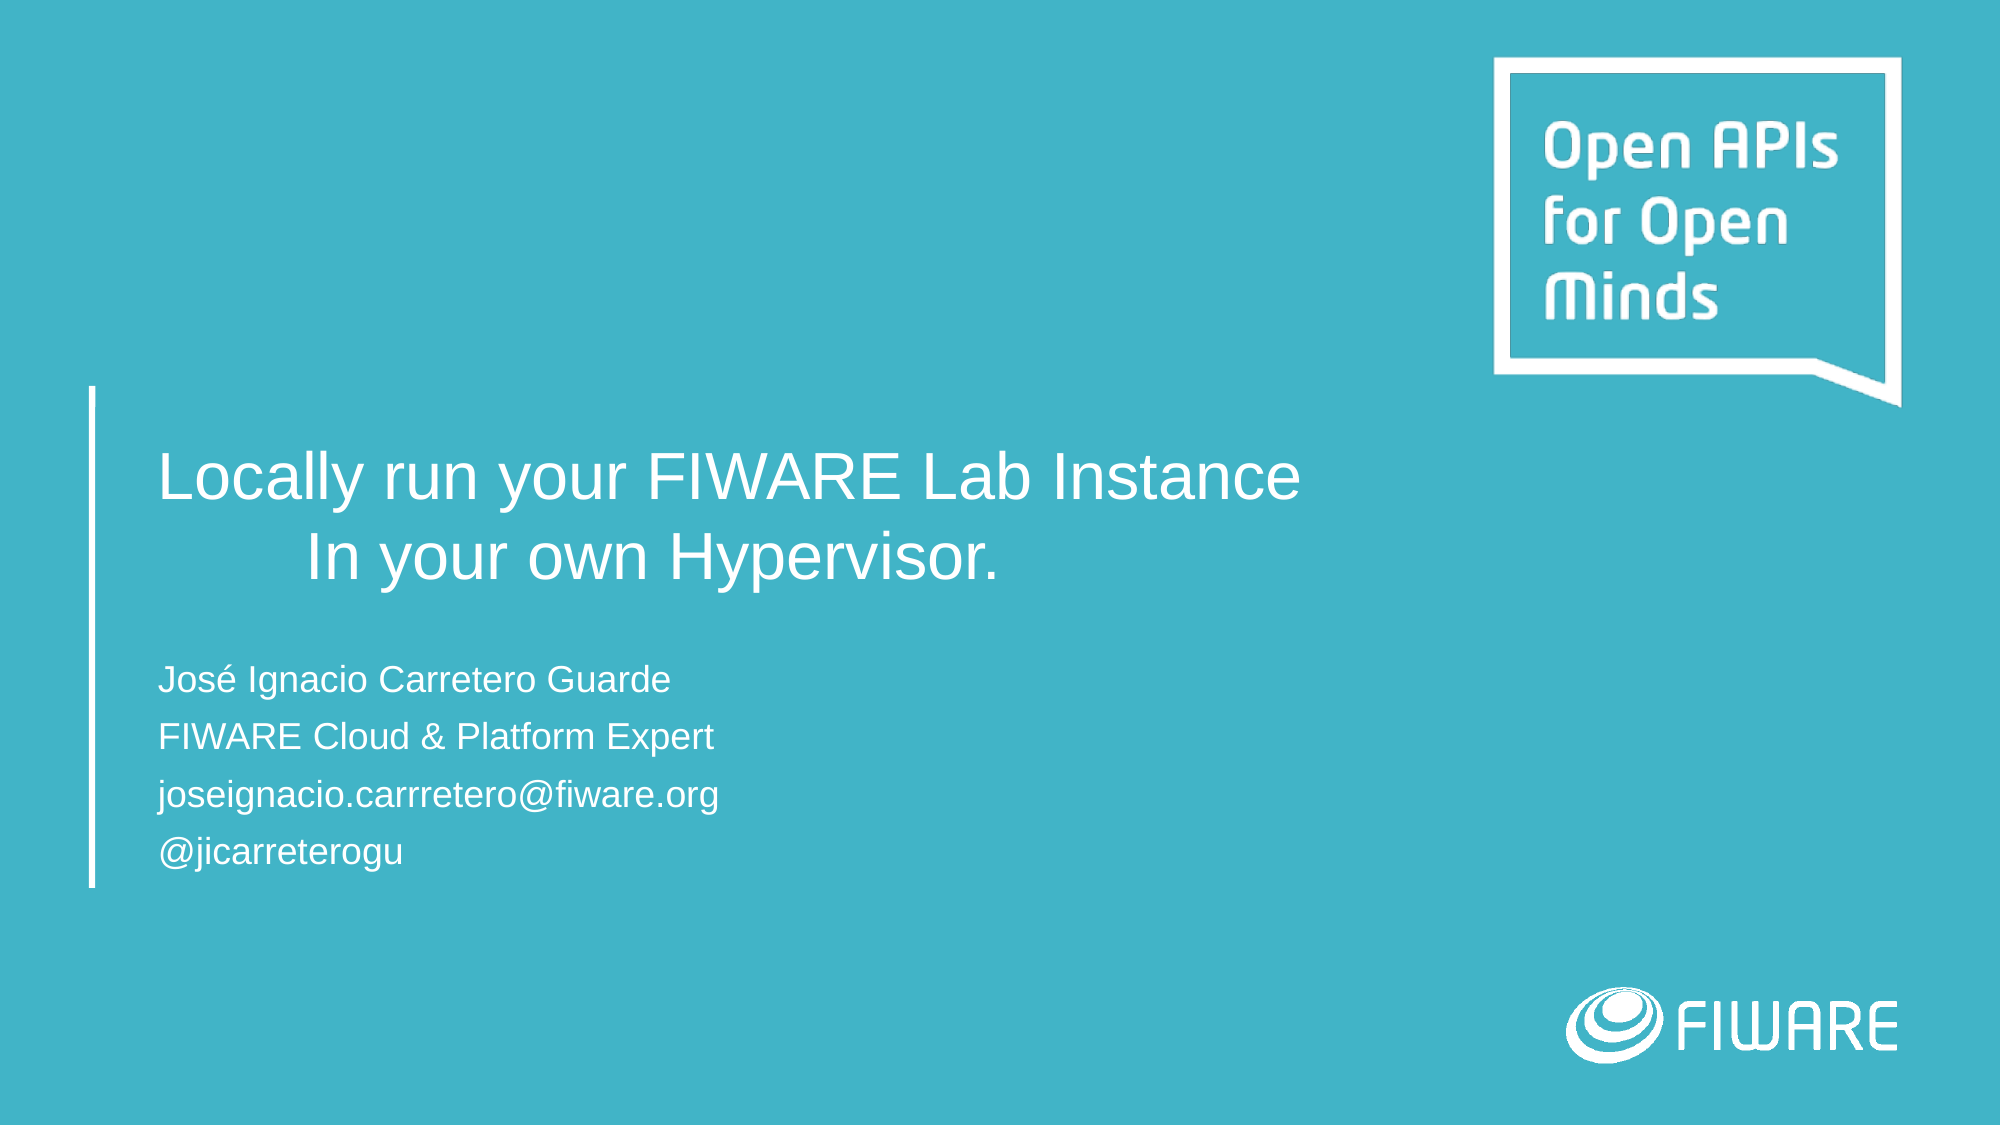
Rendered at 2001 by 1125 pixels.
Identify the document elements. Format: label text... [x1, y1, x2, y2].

picture [1548, 963, 1919, 1080]
title Locally run your FIWARE Lab Instance In your own Hypervisor. [142, 417, 1536, 559]
picture [1486, 49, 1919, 409]
subtitle José Ignacio Carretero Guarde FIWARE Cloud & Platform Expert joseignacio.carrretero@fiware.org @jicarreterogu [142, 639, 1843, 842]
